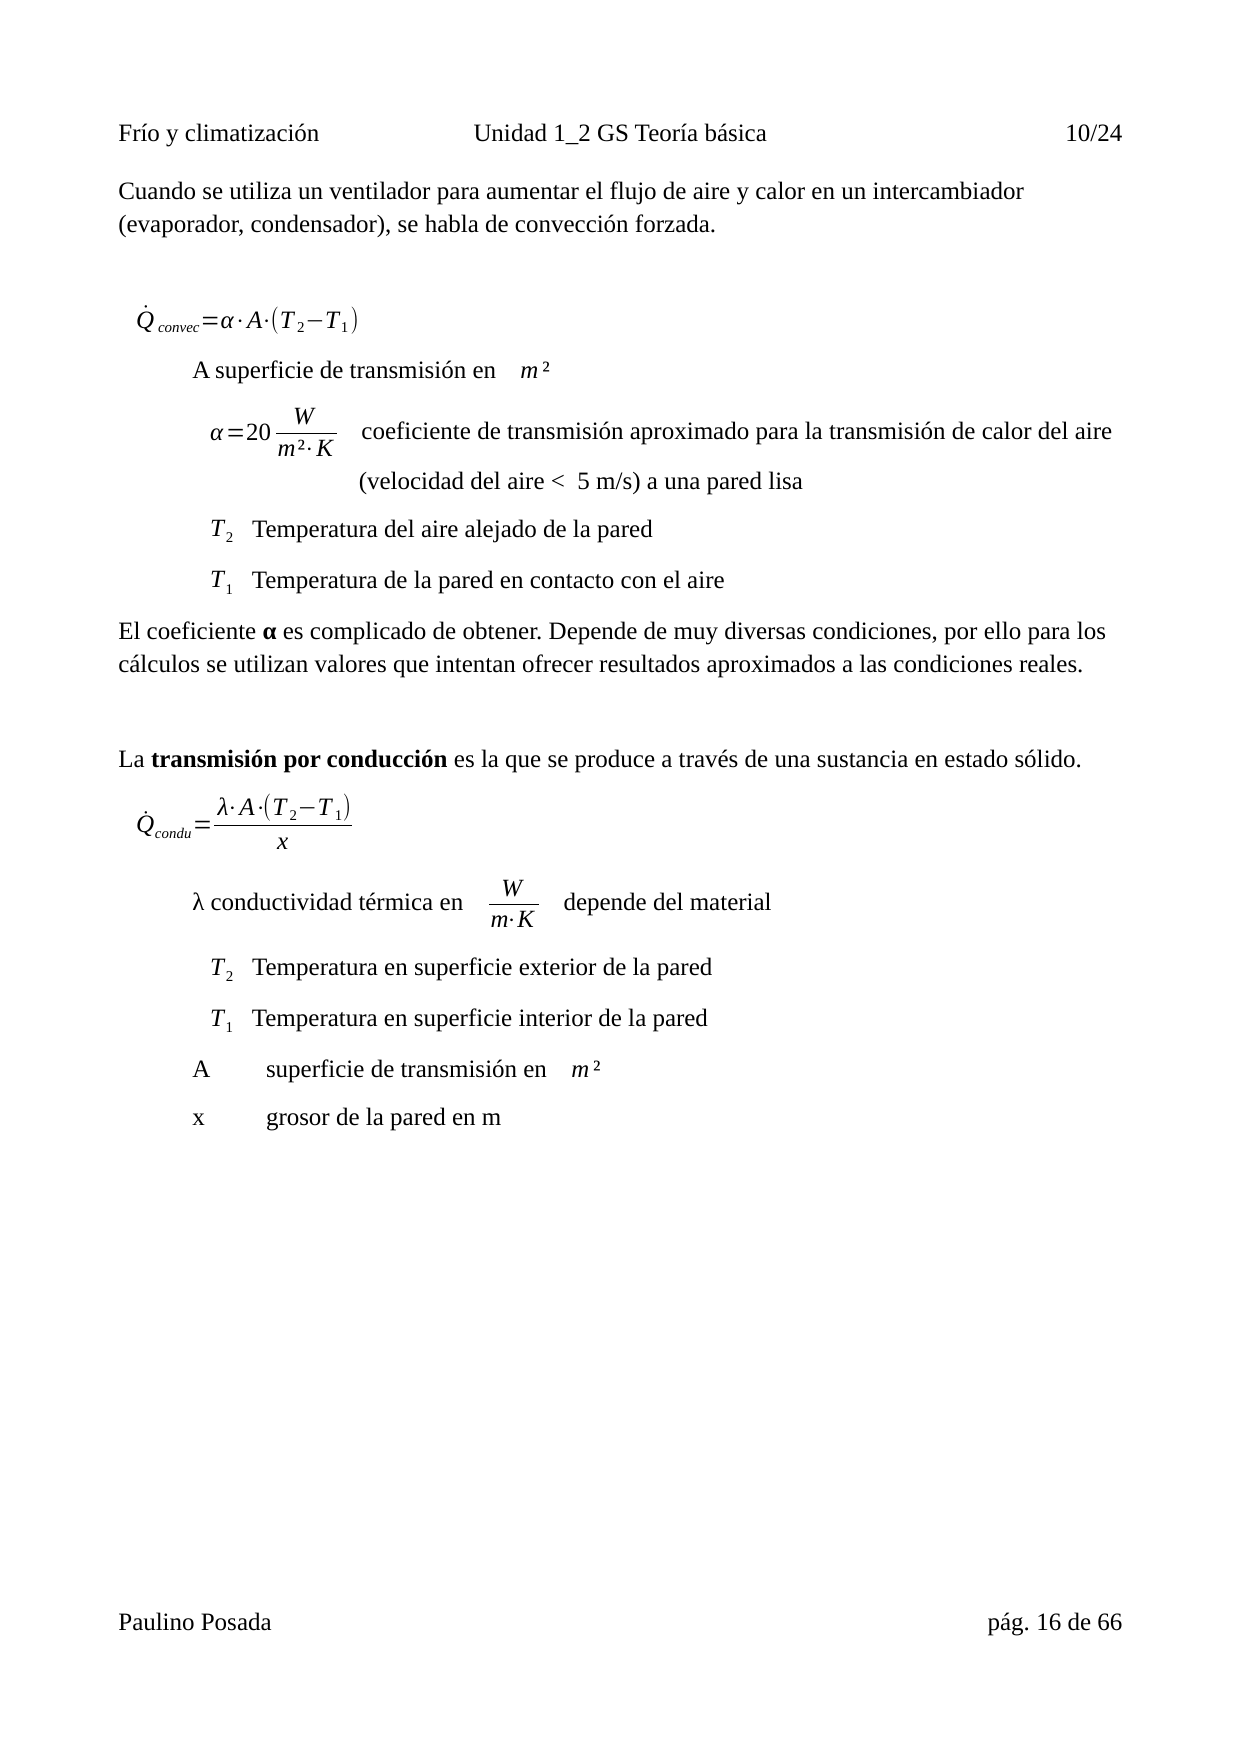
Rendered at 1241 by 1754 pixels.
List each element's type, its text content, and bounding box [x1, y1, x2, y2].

text Temperatura en superficie exterior de la pared [118, 952, 1122, 984]
text A superficie de transmisión en [118, 1054, 1122, 1083]
text A superficie de transmisión en [118, 355, 1122, 384]
text x grosor de la pared en m [118, 1102, 1122, 1131]
text Temperatura del aire alejado de la pared [118, 514, 1122, 546]
text Temperatura en superficie interior de la pared [118, 1003, 1122, 1036]
text Temperatura de la pared en contacto con el aire [118, 565, 1122, 597]
text coeficiente de transmisión aproximado para la transmisión de calor del aire (velocidad del aire < 5 m/s) a una pared lisa [118, 403, 1122, 495]
text λ conductividad térmica en depende del material [118, 874, 1122, 933]
text La transmisión por conducción es la que se produce a través de una sustancia en estado sólido. [118, 744, 1122, 773]
text Cuando se utiliza un ventilador para aumentar el flujo de aire y calor en un intercambiador (evaporador, condensador), se habla de convección forzada. [118, 176, 1122, 238]
text El coeficiente α es complicado de obtener. Depende de muy diversas condiciones, por ello para los cálculos se utilizan valores que intentan ofrecer resultados aproximados a las condiciones reales. [118, 616, 1122, 678]
